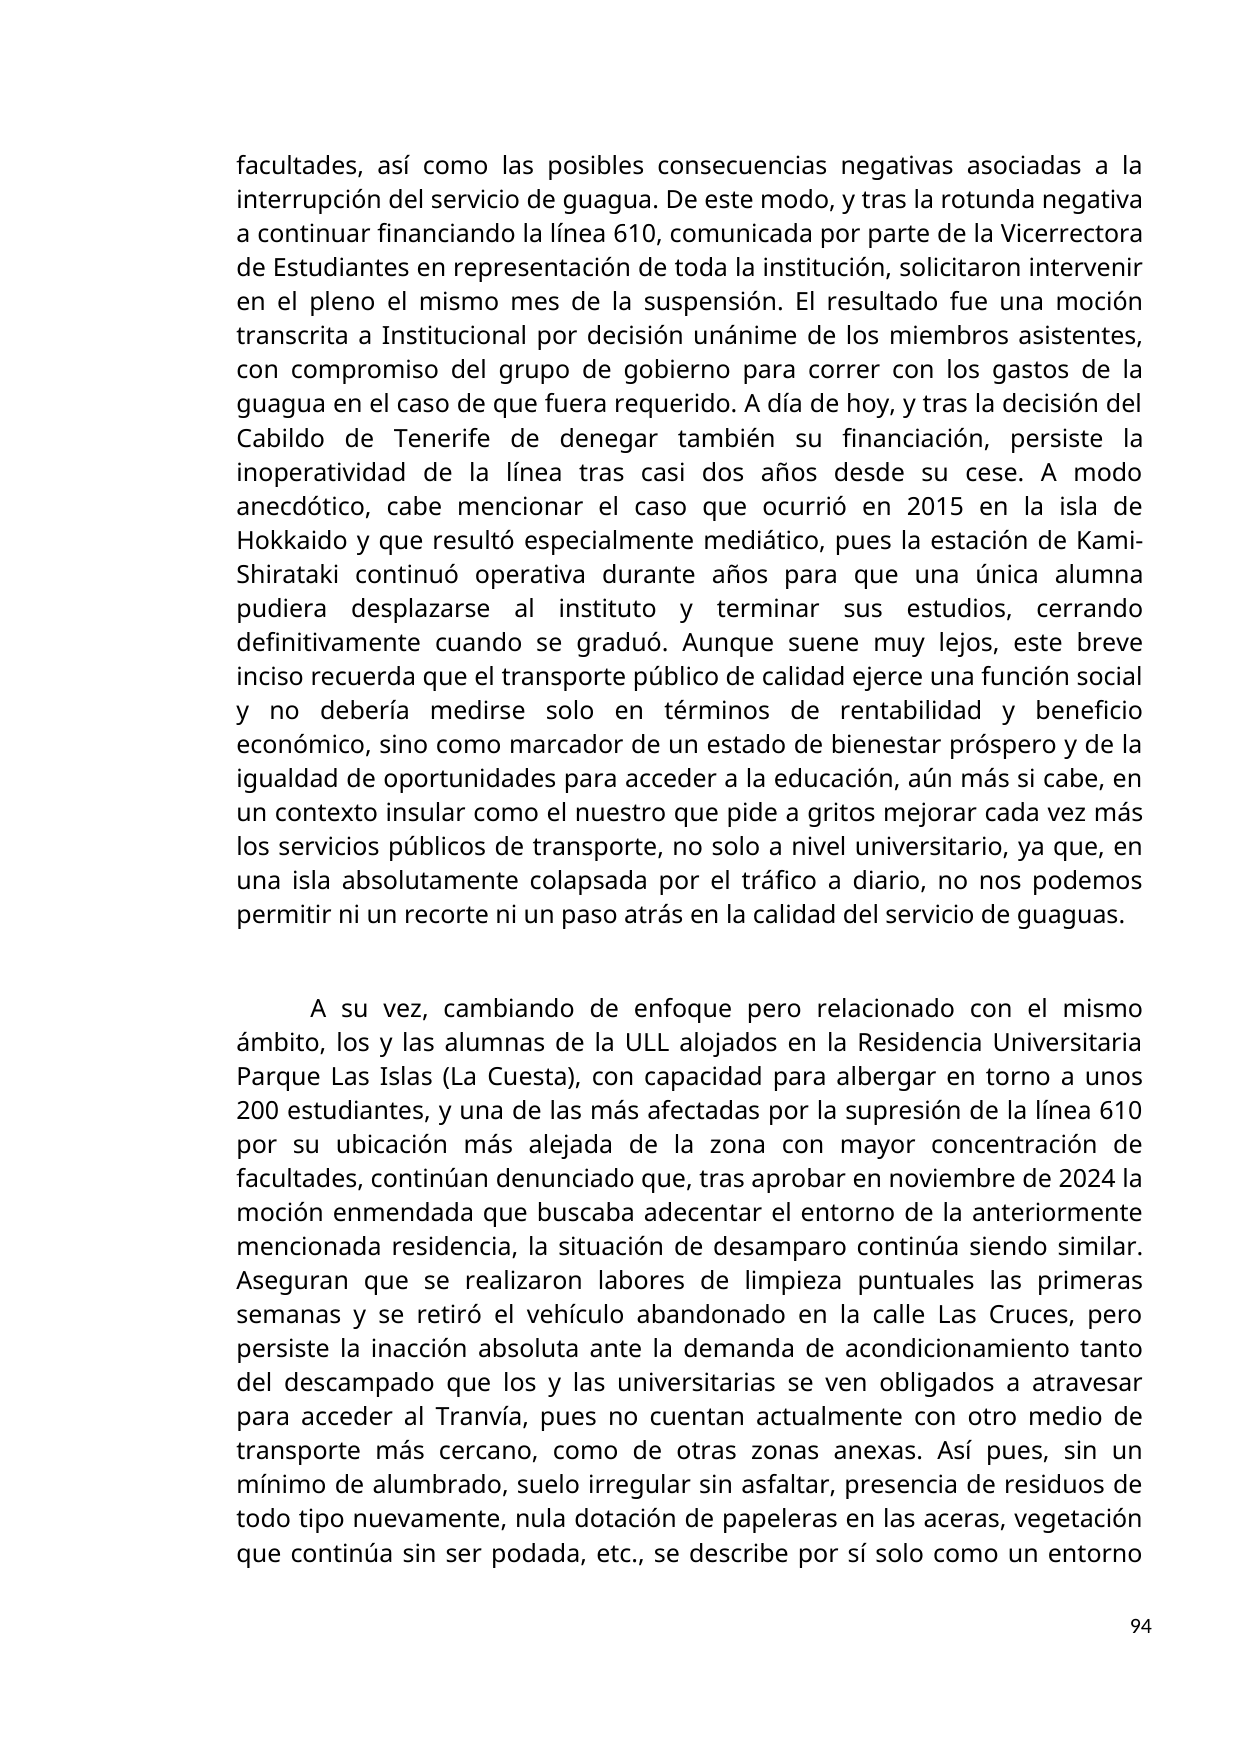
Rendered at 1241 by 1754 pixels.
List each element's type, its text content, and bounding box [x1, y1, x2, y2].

text facultades, así como las posibles consecuencias negativas asociadas a la interrupción del servicio de guagua. De este modo, y tras la rotunda negativa a continuar financiando la línea 610, comunicada por parte de la Vicerrectora de Estudiantes en representación de toda la institución, solicitaron intervenir en el pleno el mismo mes de la suspensión. El resultado fue una moción transcrita a Institucional por decisión unánime de los miembros asistentes, con compromiso del grupo de gobierno para correr con los gastos de la guagua en el caso de que fuera requerido. A día de hoy, y tras la decisión del Cabildo de Tenerife de denegar también su financiación, persiste la inoperatividad de la línea tras casi dos años desde su cese. A modo anecdótico, cabe mencionar el caso que ocurrió en 2015 en la isla de Hokkaido y que resultó especialmente mediático, pues la estación de Kami-Shirataki continuó operativa durante años para que una única alumna pudiera desplazarse al instituto y terminar sus estudios, cerrando definitivamente cuando se graduó. Aunque suene muy lejos, este breve inciso recuerda que el transporte público de calidad ejerce una función social y no debería medirse solo en términos de rentabilidad y beneficio económico, sino como marcador de un estado de bienestar próspero y de la igualdad de oportunidades para acceder a la educación, aún más si cabe, en un contexto insular como el nuestro que pide a gritos mejorar cada vez más los servicios públicos de transporte, no solo a nivel universitario, ya que, en una isla absolutamente colapsada por el tráfico a diario, no nos podemos permitir ni un recorte ni un paso atrás en la calidad del servicio de guaguas. [236, 148, 1144, 931]
text A su vez, cambiando de enfoque pero relacionado con el mismo ámbito, los y las alumnas de la ULL alojados en la Residencia Universitaria Parque Las Islas (La Cuesta), con capacidad para albergar en torno a unos 200 estudiantes, y una de las más afectadas por la supresión de la línea 610 por su ubicación más alejada de la zona con mayor concentración de facultades, continúan denunciado que, tras aprobar en noviembre de 2024 la moción enmendada que buscaba adecentar el entorno de la anteriormente mencionada residencia, la situación de desamparo continúa siendo similar. Aseguran que se realizaron labores de limpieza puntuales las primeras semanas y se retiró el vehículo abandonado en la calle Las Cruces, pero persiste la inacción absoluta ante la demanda de acondicionamiento tanto del descampado que los y las universitarias se ven obligados a atravesar para acceder al Tranvía, pues no cuentan actualmente con otro medio de transporte más cercano, como de otras zonas anexas. Así pues, sin un mínimo de alumbrado, suelo irregular sin asfaltar, presencia de residuos de todo tipo nuevamente, nula dotación de papeleras en las aceras, vegetación que continúa sin ser podada, etc., se describe por sí solo como un entorno [236, 990, 1144, 1569]
